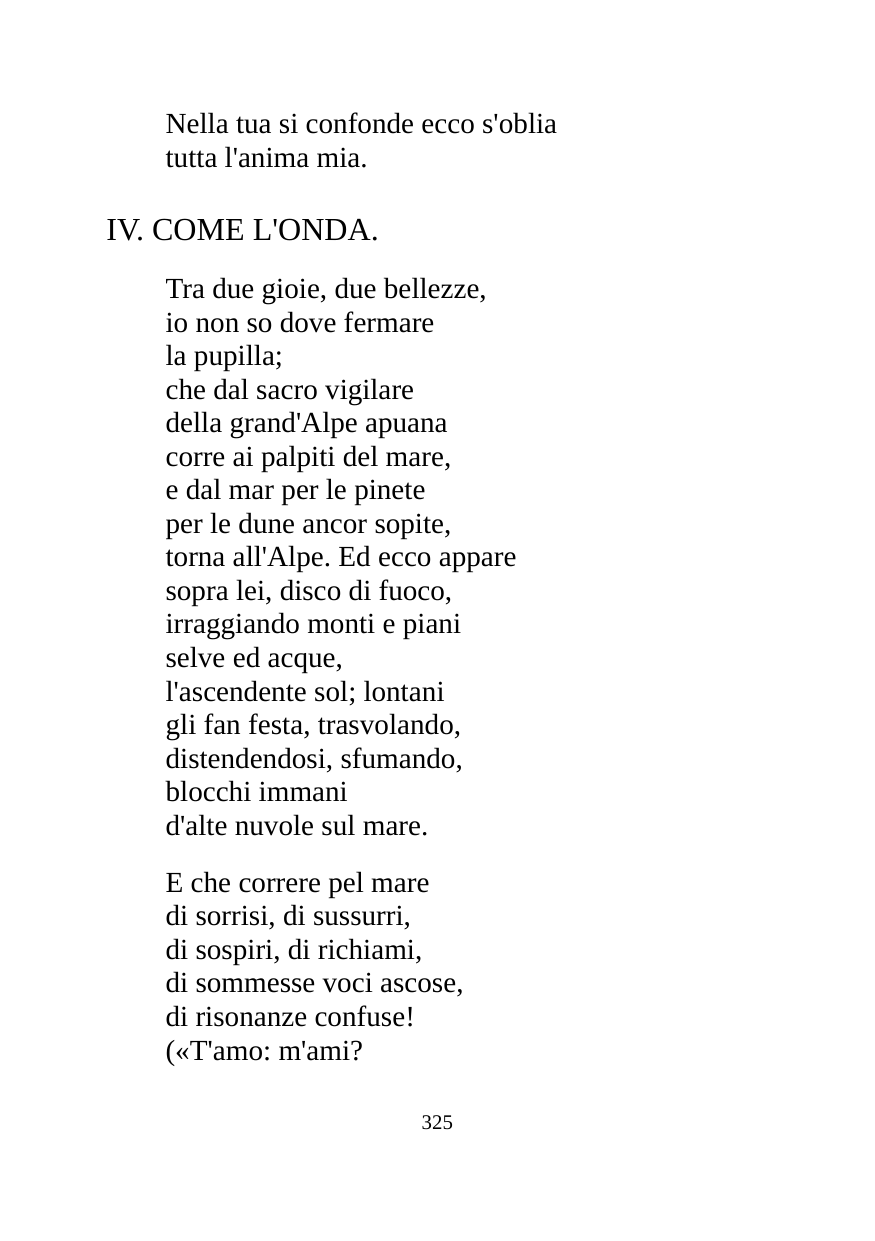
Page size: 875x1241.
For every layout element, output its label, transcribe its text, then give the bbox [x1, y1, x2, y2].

text Nella tua si confonde ecco s'oblia tutta l'anima mia. [165, 106, 768, 173]
subtitle IV. COME L'ONDA. [106, 210, 768, 247]
text Tra due gioie, due bellezze, io non so dove fermare la pupilla; che dal sacro vigilare della grand'Alpe apuana corre ai palpiti del mare, e dal mar per le pinete per le dune ancor sopite, torna all'Alpe. Ed ecco appare sopra lei, disco di fuoco, irraggiando monti e piani selve ed acque, l'ascendente sol; lontani gli fan festa, trasvolando, distendendosi, sfumando, blocchi immani d'alte nuvole sul mare. [165, 271, 768, 841]
text E che correre pel mare di sorrisi, di sussurri, di sospiri, di richiami, di sommesse voci ascose, di risonanze confuse! («T'amo: m'ami? [165, 865, 768, 1066]
